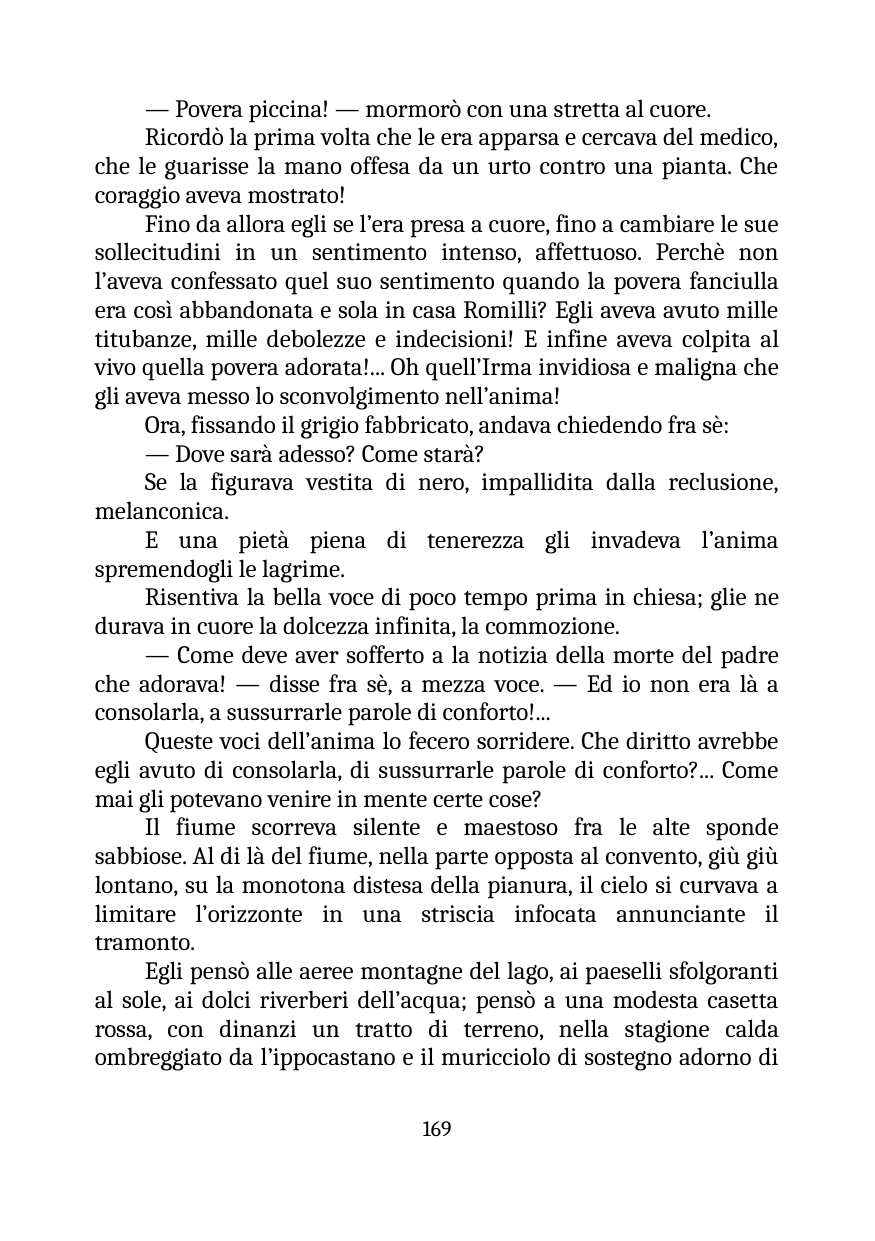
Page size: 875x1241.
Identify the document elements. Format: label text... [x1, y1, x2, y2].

text — Dove sarà adesso? Come starà? [94, 439, 779, 468]
text Se la figurava vestita di nero, impallidita dalla reclusione, melanconica. [94, 468, 779, 526]
text Ricordò la prima volta che le era apparsa e cercava del medico, che le guarisse la mano offesa da un urto contro una pianta. Che coraggio aveva mostrato! [94, 123, 779, 209]
text E una pietà piena di tenerezza gli invadeva l’anima spremendogli le lagrime. [94, 526, 779, 583]
text Egli pensò alle aeree montagne del lago, ai paeselli sfolgoranti al sole, ai dolci riverberi dell’acqua; pensò a una modesta casetta rossa, con dinanzi un tratto di terreno, nella stagione calda ombreggiato da l’ippocastano e il muricciolo di sostegno adorno di [94, 957, 779, 1072]
text Fino da allora egli se l’era presa a cuore, fino a cambiare le sue sollecitudini in un sentimento intenso, affettuoso. Perchè non l’aveva confessato quel suo sentimento quando la povera fanciulla era così abbandonata e sola in casa Romilli? Egli aveva avuto mille titubanze, mille debolezze e indecisioni! E infine aveva colpita al vivo quella povera adorata!... Oh quell’Irma invidiosa e maligna che gli aveva messo lo sconvolgimento nell’anima! [94, 209, 779, 411]
text Queste voci dell’anima lo fecero sorridere. Che diritto avrebbe egli avuto di consolarla, di sussurrarle parole di conforto?... Come mai gli potevano venire in mente certe cose? [94, 727, 779, 813]
text Risentiva la bella voce di poco tempo prima in chiesa; glie ne durava in cuore la dolcezza infinita, la commozione. [94, 583, 779, 641]
text Ora, fissando il grigio fabbricato, andava chiedendo fra sè: [94, 411, 779, 439]
text — Come deve aver sofferto a la notizia della morte del padre che adorava! — disse fra sè, a mezza voce. — Ed io non era là a consolarla, a sussurrarle parole di conforto!... [94, 641, 779, 727]
text Il fiume scorreva silente e maestoso fra le alte sponde sabbiose. Al di là del fiume, nella parte opposta al convento, giù giù lontano, su la monotona distesa della pianura, il cielo si curvava a limitare l’orizzonte in una striscia infocata annunciante il tramonto. [94, 813, 779, 957]
text — Povera piccina! — mormorò con una stretta al cuore. [94, 94, 779, 123]
